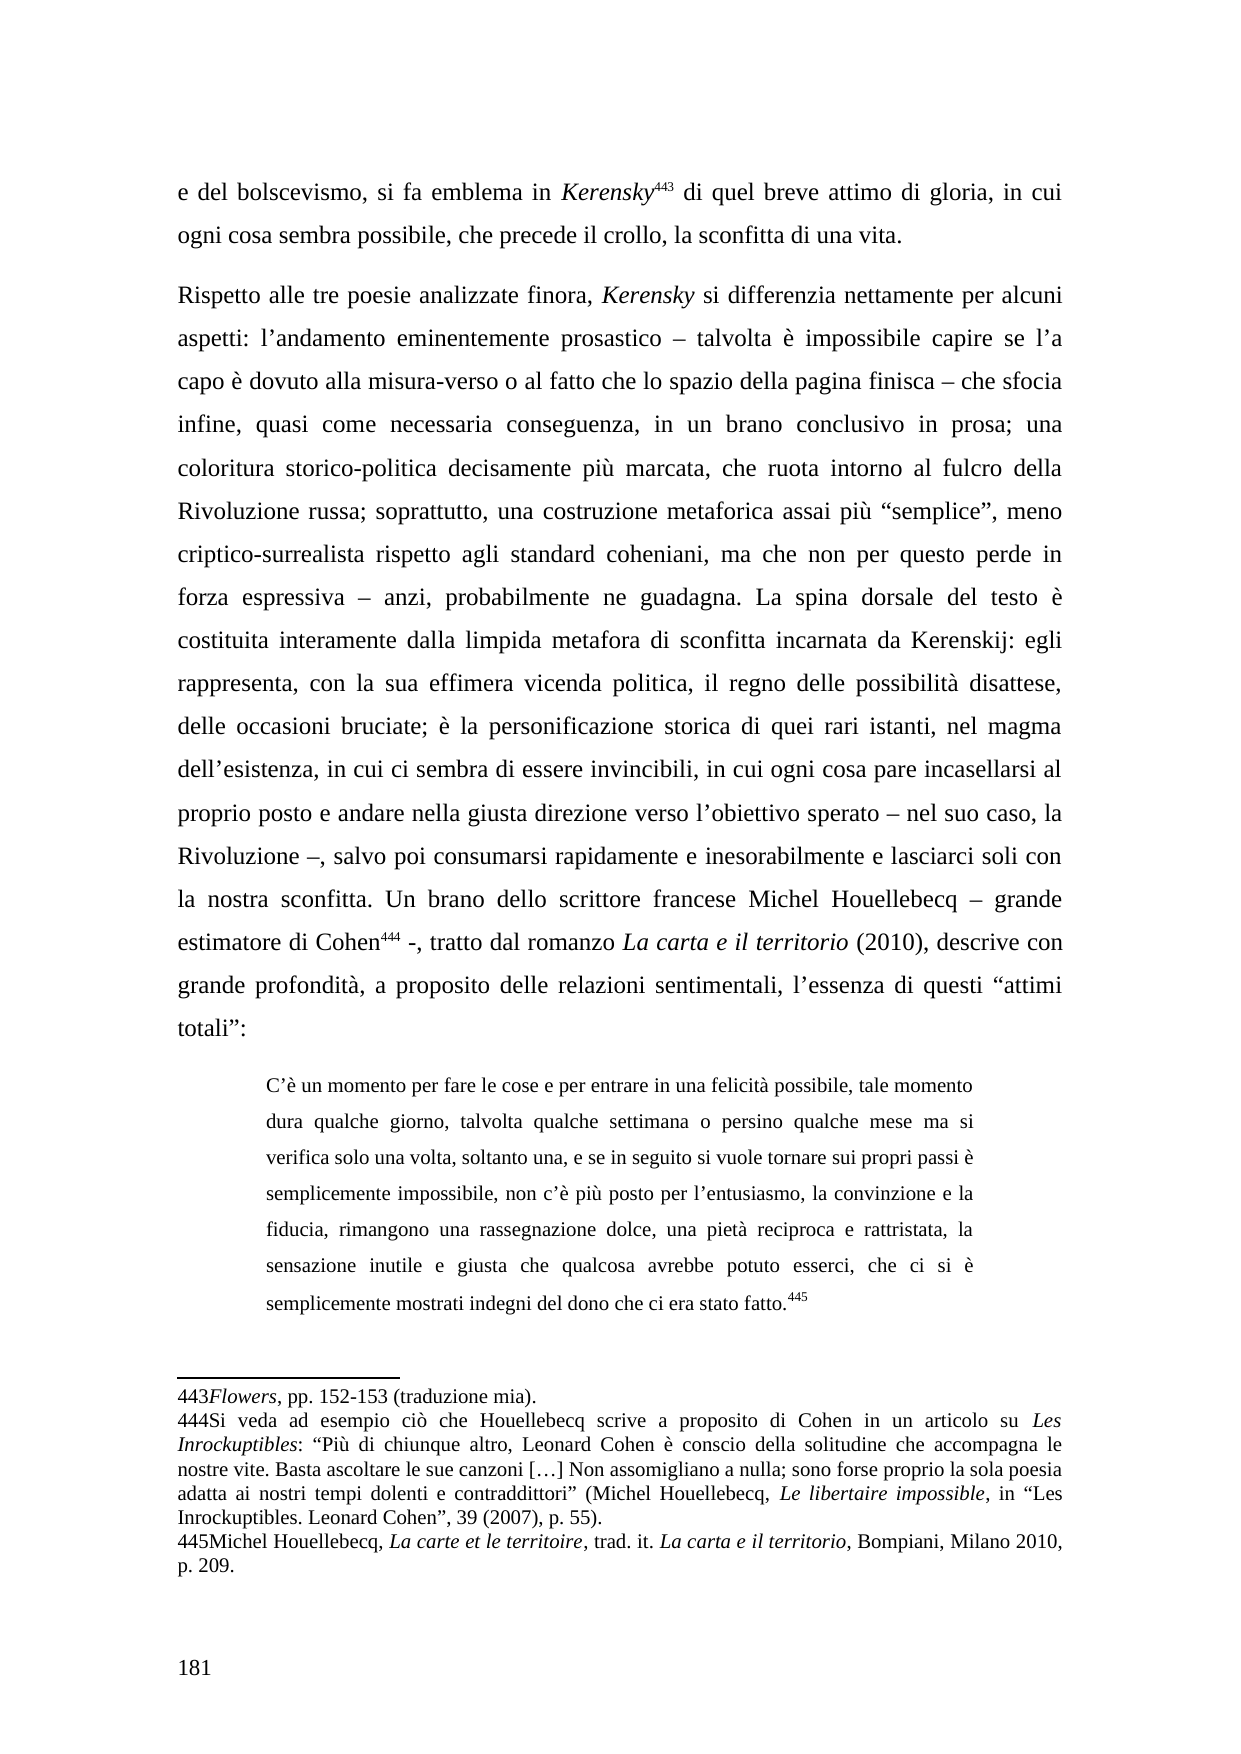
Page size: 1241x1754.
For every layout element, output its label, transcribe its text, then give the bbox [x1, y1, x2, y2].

text Flowers, pp. 152-153 (traduzione mia). [177, 1384, 1063, 1408]
text C’è un momento per fare le cose e per entrare in una felicità possibile, tale momento dura qualche giorno, talvolta qualche settimana o persino qualche mese ma si verifica solo una volta, soltanto una, e se in seguito si vuole tornare sui propri passi è semplicemente impossibile, non c’è più posto per l’entusiasmo, la convinzione e la fiducia, rimangono una rassegnazione dolce, una pietà reciproca e rattristata, la sensazione inutile e giusta che qualcosa avrebbe potuto esserci, che ci si è semplicemente mostrati indegni del dono che ci era stato fatto. [266, 1073, 974, 1316]
text e del bolscevismo, si fa emblema in Kerensky di quel breve attimo di gloria, in cui ogni cosa sembra possibile, che precede il crollo, la sconfitta di una vita. [177, 177, 1063, 249]
text Michel Houellebecq, La carte et le territoire, trad. it. La carta e il territorio, Bompiani, Milano 2010, p. 209. [177, 1529, 1063, 1577]
text Si veda ad esempio ciò che Houellebecq scrive a proposito di Cohen in un articolo su Les Inrockuptibles: “Più di chiunque altro, Leonard Cohen è conscio della solitudine che accompagna le nostre vite. Basta ascoltare le sue canzoni […] Non assomigliano a nulla; sono forse proprio la sola poesia adatta ai nostri tempi dolenti e contraddittori” (Michel Houellebecq, Le libertaire impossible, in “Les Inrockuptibles. Leonard Cohen”, 39 (2007), p. 55). [177, 1408, 1063, 1529]
text Rispetto alle tre poesie analizzate finora, Kerensky si differenzia nettamente per alcuni aspetti: l’andamento eminentemente prosastico – talvolta è impossibile capire se l’a capo è dovuto alla misura-verso o al fatto che lo spazio della pagina finisca – che sfocia infine, quasi come necessaria conseguenza, in un brano conclusivo in prosa; una coloritura storico-politica decisamente più marcata, che ruota intorno al fulcro della Rivoluzione russa; soprattutto, una costruzione metaforica assai più “semplice”, meno criptico-surrealista rispetto agli standard coheniani, ma che non per questo perde in forza espressiva – anzi, probabilmente ne guadagna. La spina dorsale del testo è costituita interamente dalla limpida metafora di sconfitta incarnata da Kerenskij: egli rappresenta, con la sua effimera vicenda politica, il regno delle possibilità disattese, delle occasioni bruciate; è la personificazione storica di quei rari istanti, nel magma dell’esistenza, in cui ci sembra di essere invincibili, in cui ogni cosa pare incasellarsi al proprio posto e andare nella giusta direzione verso l’obiettivo sperato – nel suo caso, la Rivoluzione –, salvo poi consumarsi rapidamente e inesorabilmente e lasciarci soli con la nostra sconfitta. Un brano dello scrittore francese Michel Houellebecq – grande estimatore di Cohen -, tratto dal romanzo La carta e il territorio (2010), descrive con grande profondità, a proposito delle relazioni sentimentali, l’essenza di questi “attimi totali”: [177, 280, 1063, 1042]
